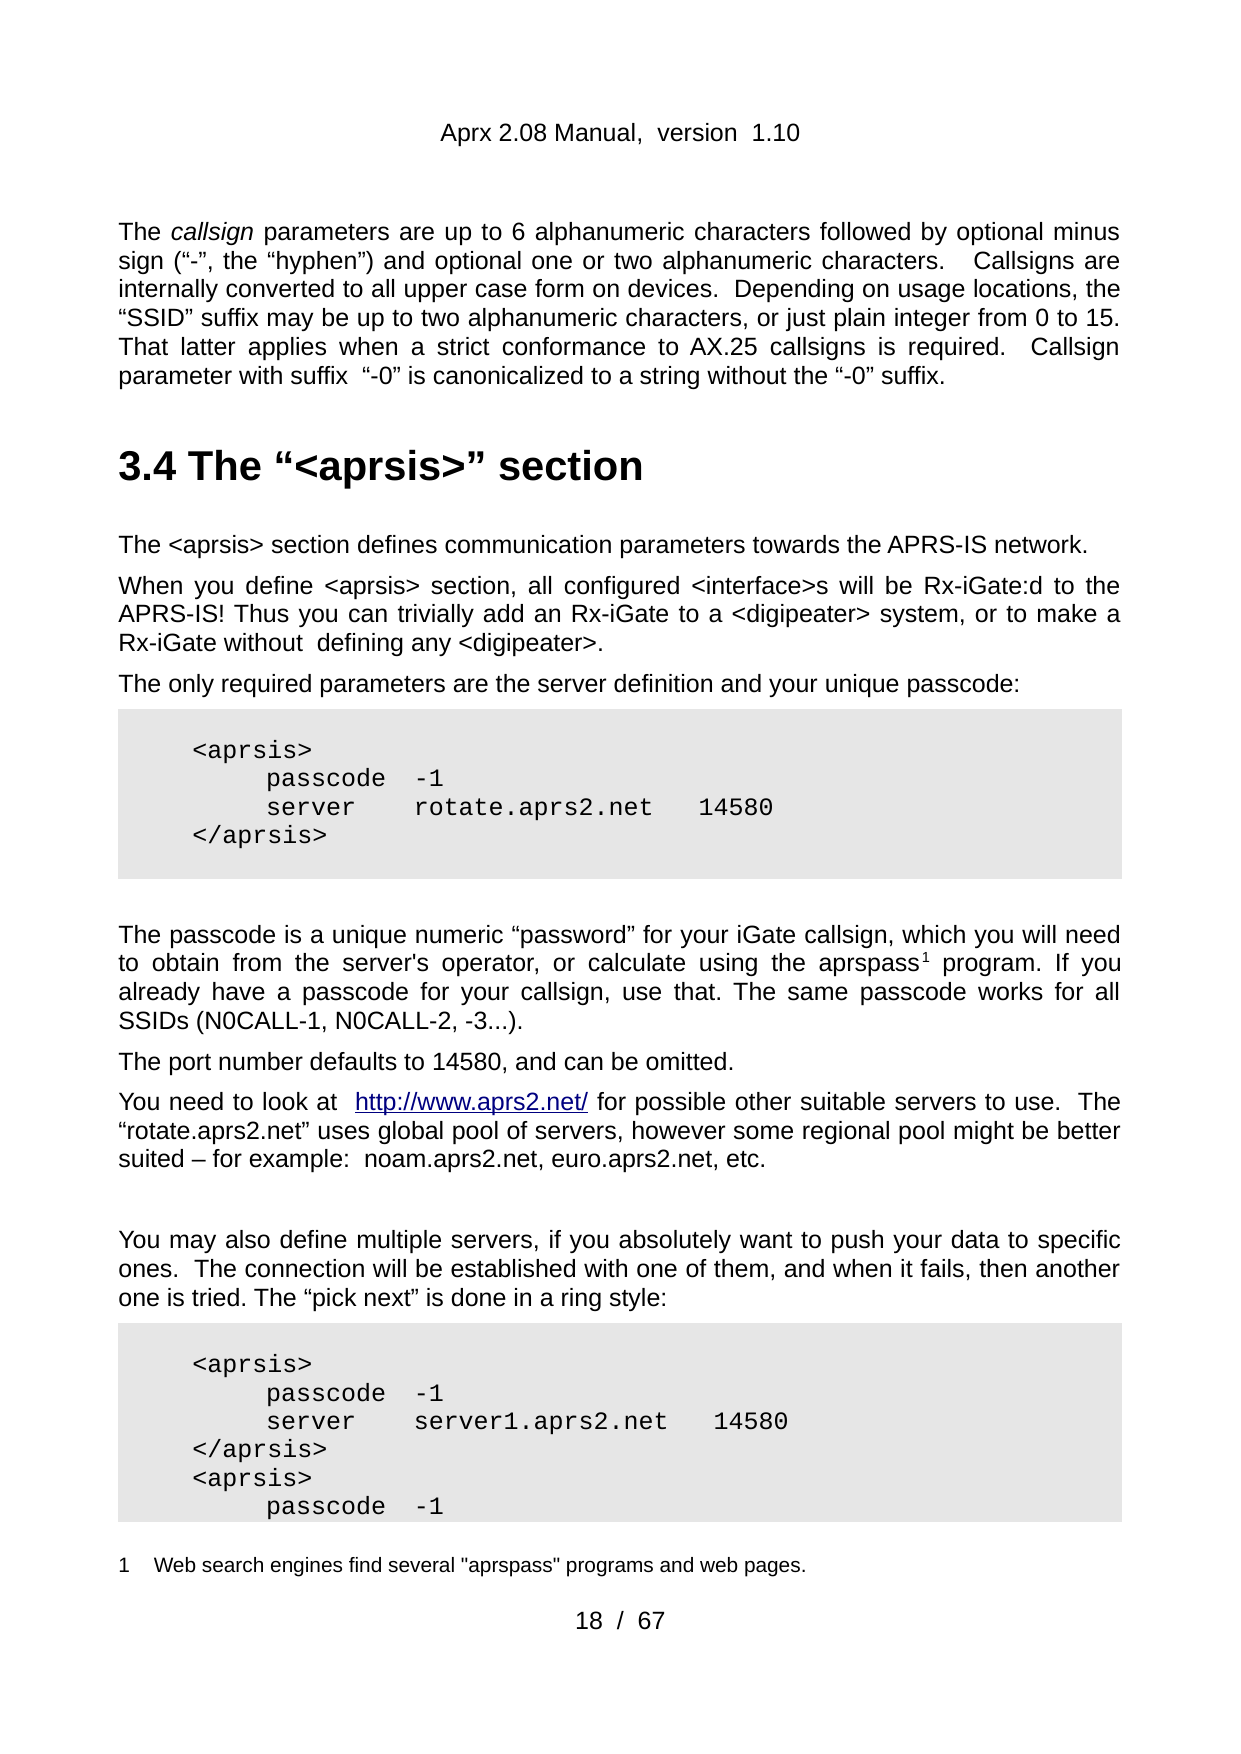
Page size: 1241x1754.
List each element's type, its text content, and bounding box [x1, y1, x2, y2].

text The only required parameters are the server definition and your unique passcode: [118, 669, 1122, 697]
text server server1.aprs2.net 14580 [118, 1408, 1122, 1437]
text Web search engines find several "aprspass" programs and web pages. [118, 1553, 1122, 1577]
text </aprsis> [118, 822, 1122, 851]
text </aprsis> [118, 1437, 1122, 1465]
text passcode -1 [118, 1493, 1122, 1522]
text The port number defaults to 14580, and can be omitted. [118, 1046, 1122, 1075]
text The callsign parameters are up to 6 alphanumeric characters followed by optional minus sign (“-”, the “hyphen”) and optional one or two alphanumeric characters. Callsigns are internally converted to all upper case form on devices. Depending on usage locations, the “SSID” suffix may be up to two alphanumeric characters, or just plain integer from 0 to 15. That latter applies when a strict conformance to AX.25 callsigns is required. Callsign parameter with suffix “-0” is canonicalized to a string without the “-0” suffix. [118, 217, 1122, 389]
text <aprsis> [118, 1352, 1122, 1380]
text <aprsis> [118, 737, 1122, 766]
text passcode -1 [118, 766, 1122, 794]
text passcode -1 [118, 1380, 1122, 1408]
subtitle The “<aprsis>” section [118, 442, 1122, 489]
text You need to look at http://www.aprs2.net/ for possible other suitable servers to use. The “rotate.aprs2.net” uses global pool of servers, however some regional pool might be better suited – for example: noam.aprs2.net, euro.aprs2.net, etc. [118, 1087, 1122, 1173]
text You may also define multiple servers, if you absolutely want to push your data to specific ones. The connection will be established with one of them, and when it fails, then another one is tried. The “pick next” is done in a ring style: [118, 1226, 1122, 1312]
text When you define <aprsis> section, all configured <interface>s will be Rx-iGate:d to the APRS-IS! Thus you can trivially add an Rx-iGate to a <digipeater> system, or to make a Rx-iGate without defining any <digipeater>. [118, 571, 1122, 657]
text server rotate.aprs2.net 14580 [118, 794, 1122, 822]
text The passcode is a unique numeric “password” for your iGate callsign, which you will need to obtain from the server's operator, or calculate using the aprspass program. If you already have a passcode for your callsign, use that. The same passcode works for all SSIDs (N0CALL-1, N0CALL-2, -3...). [118, 920, 1122, 1035]
text The <aprsis> section defines communication parameters towards the APRS-IS network. [118, 530, 1122, 559]
text <aprsis> [118, 1465, 1122, 1493]
